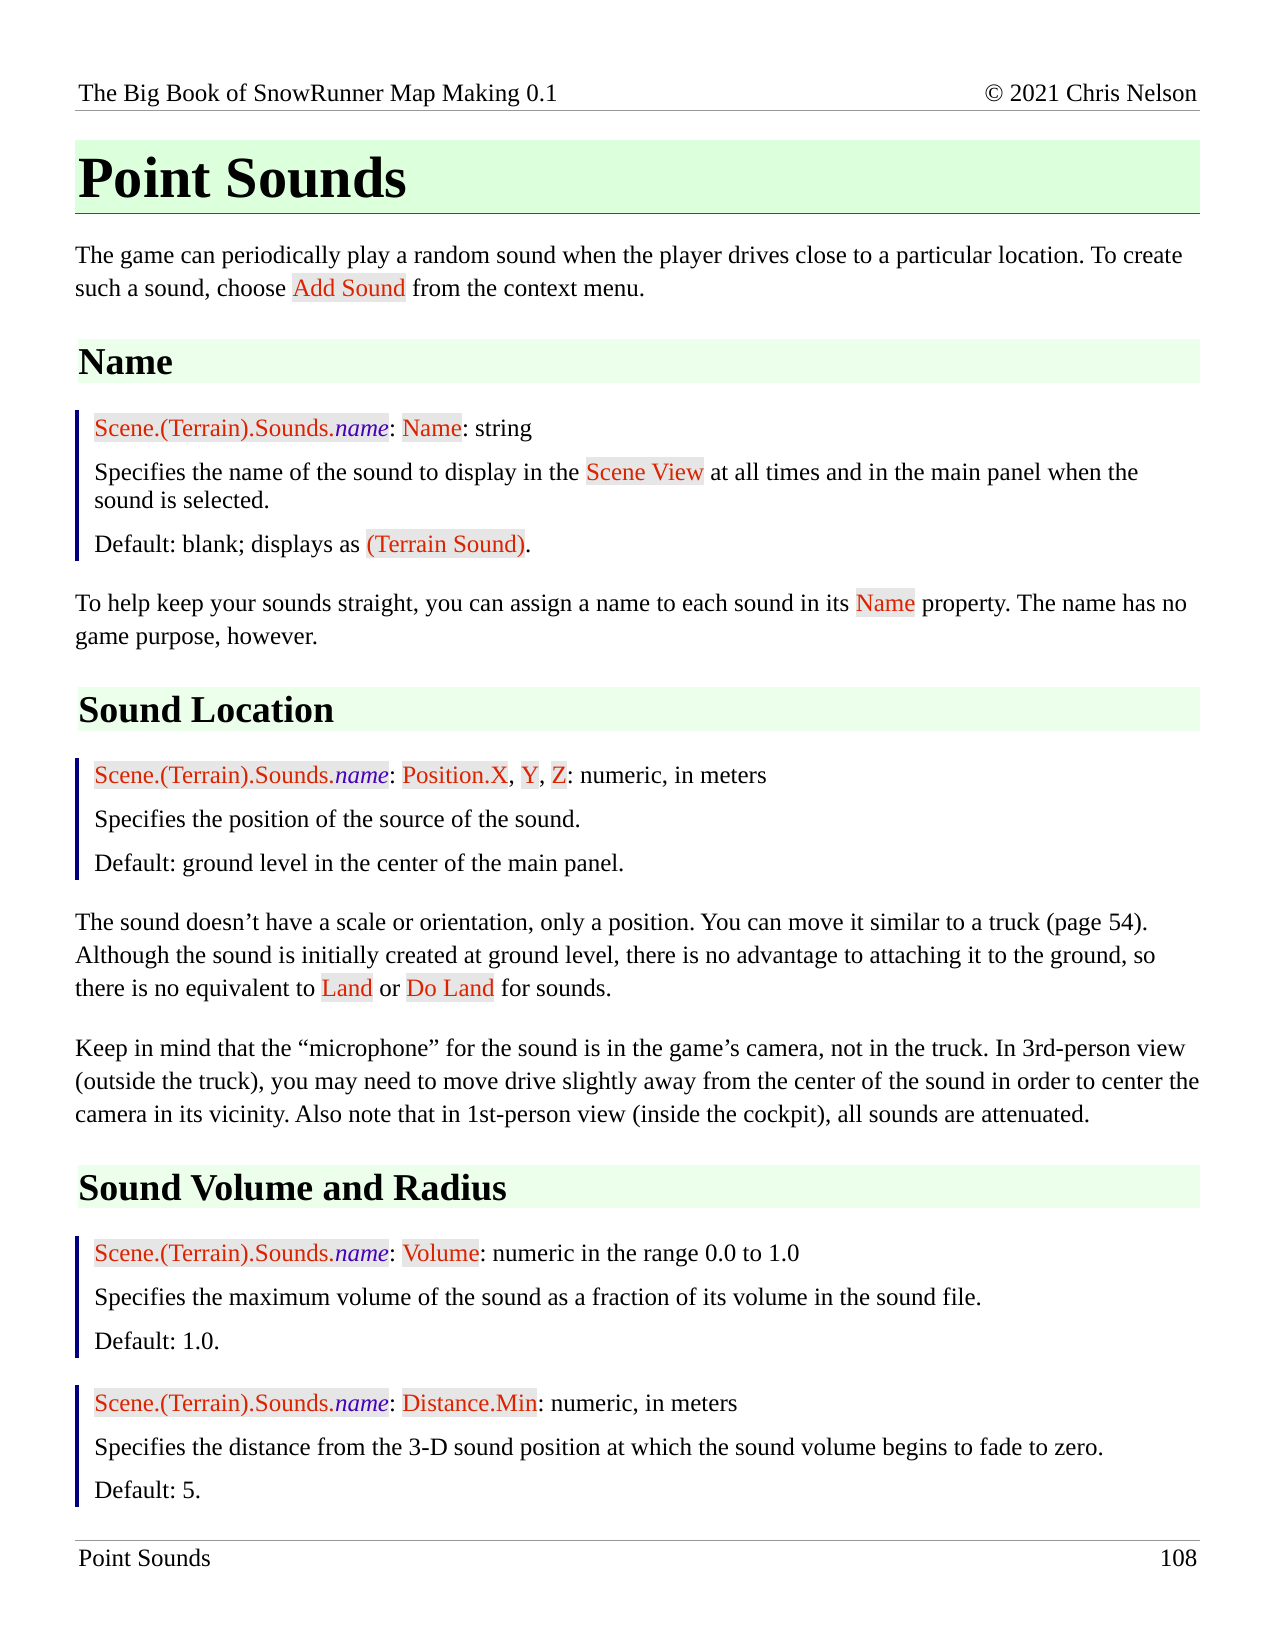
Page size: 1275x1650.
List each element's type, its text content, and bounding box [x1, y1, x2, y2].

text Specifies the maximum volume of the sound as a fraction of its volume in the sound file. [79, 1279, 1200, 1311]
text The sound doesn’t have a scale or orientation, only a position. You can move it similar to a truck (page 54). Although the sound is initially created at ground level, there is no advantage to attaching it to the ground, so there is no equivalent to Land or Do Land for sounds. [75, 907, 1200, 1002]
text Specifies the name of the sound to display in the Scene View at all times and in the main panel when the sound is selected. [79, 453, 1200, 514]
text Specifies the distance from the 3‑D sound position at which the sound volume begins to fade to zero. [79, 1428, 1200, 1460]
subtitle Point Sounds [75, 140, 1200, 213]
text Default: ground level in the center of the main panel. [79, 845, 1200, 880]
subtitle Sound Location [78, 687, 1200, 731]
text Default: blank; displays as (Terrain Sound). [79, 526, 1200, 561]
text Scene.(Terrain).Sounds.name: Volume: numeric in the range 0.0 to 1.0 [79, 1236, 1200, 1267]
text Default: 1.0. [79, 1323, 1200, 1358]
subtitle Sound Volume and Radius [78, 1165, 1200, 1208]
text Specifies the position of the source of the sound. [79, 801, 1200, 833]
text Keep in mind that the “microphone” for the sound is in the game’s camera, not in the truck. In 3rd-person view (outside the truck), you may need to move drive slightly away from the center of the sound in order to center the camera in its vicinity. Also note that in 1st-person view (inside the cockpit), all sounds are attenuated. [75, 1033, 1200, 1128]
text To help keep your sounds straight, you can assign a name to each sound in its Name property. The name has no game purpose, however. [75, 588, 1200, 649]
text Default: 5. [79, 1472, 1200, 1507]
text The game can periodically play a random sound when the player drives close to a particular location. To create such a sound, choose Add Sound from the context menu. [75, 240, 1200, 302]
text Scene.(Terrain).Sounds.name: Position.X, Y, Z: numeric, in meters [75, 757, 1200, 789]
text Scene.(Terrain).Sounds.name: Distance.Min: numeric, in meters [79, 1385, 1200, 1417]
text Scene.(Terrain).Sounds.name: Name: string [79, 410, 1200, 442]
subtitle Name [78, 339, 1200, 383]
